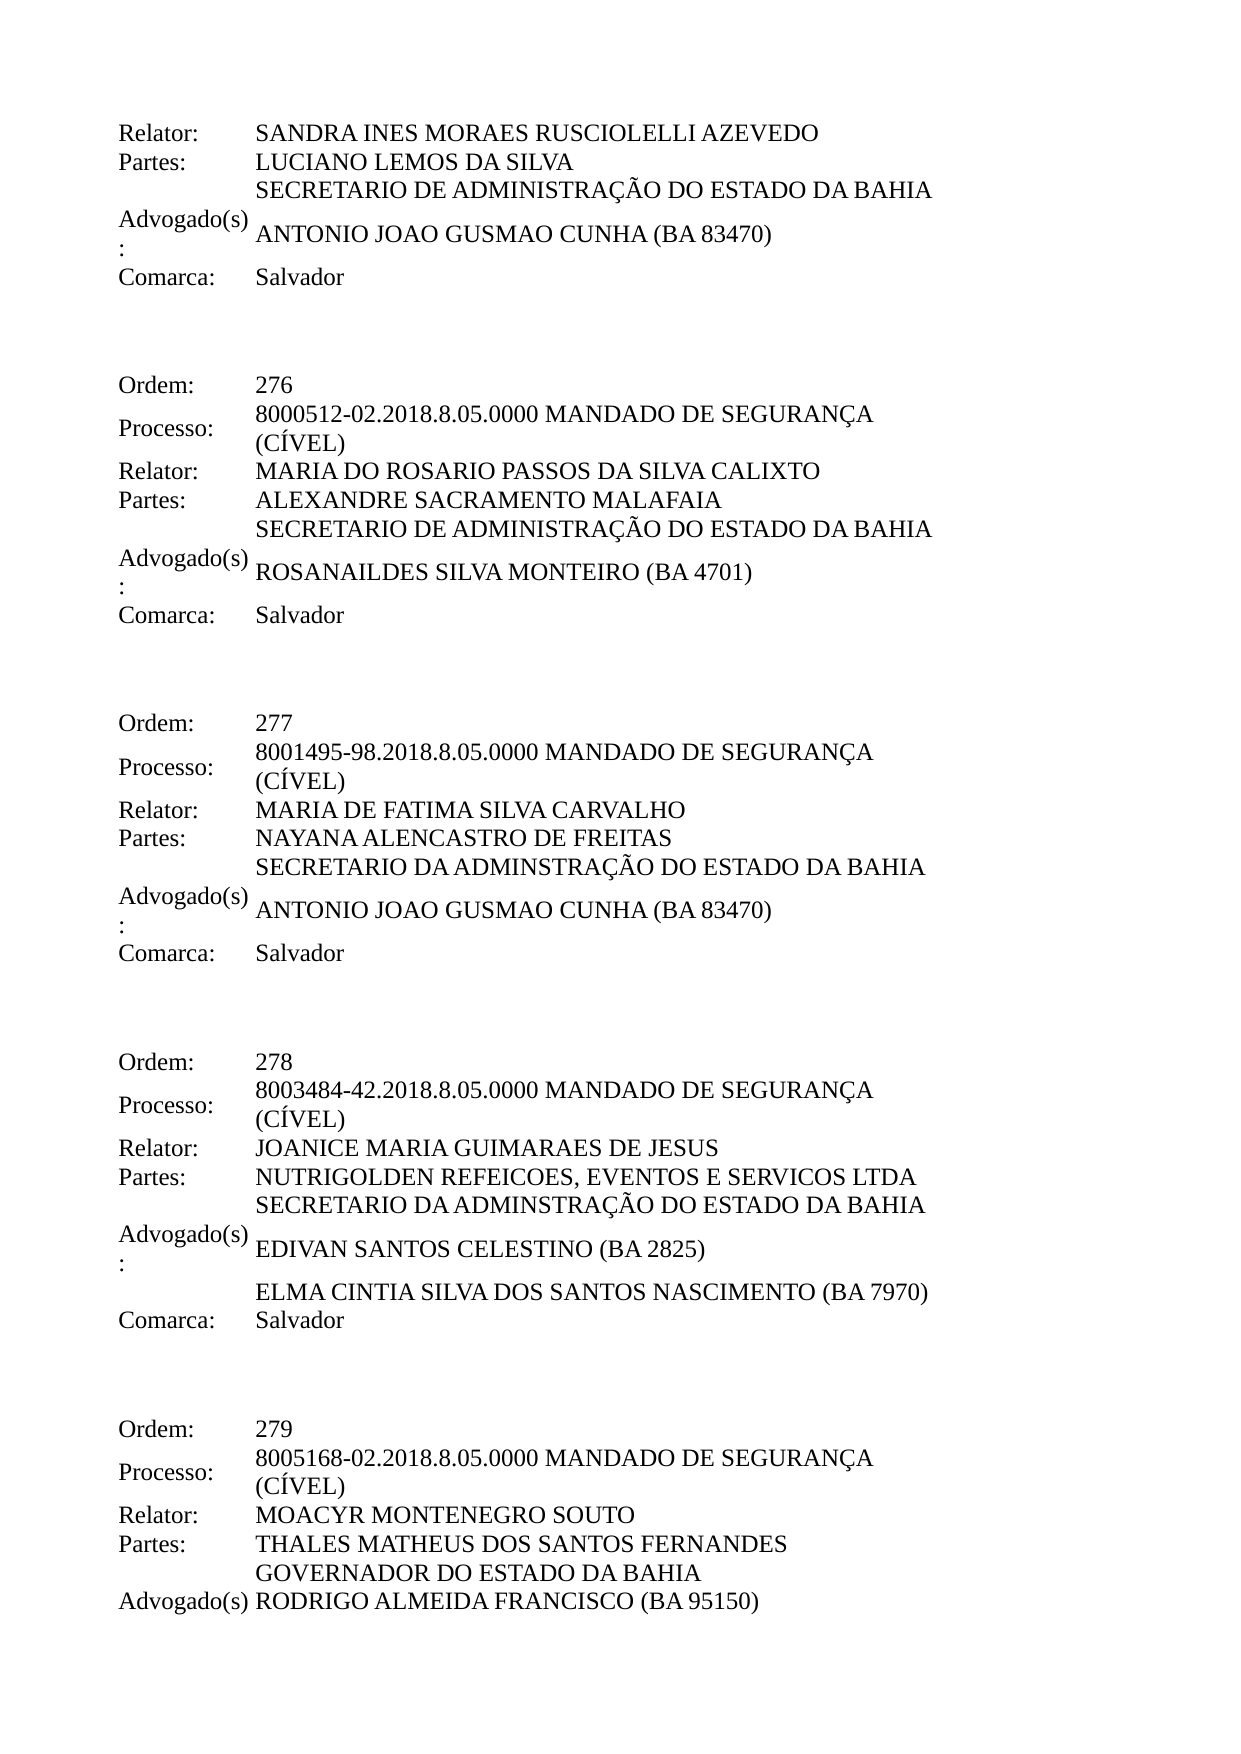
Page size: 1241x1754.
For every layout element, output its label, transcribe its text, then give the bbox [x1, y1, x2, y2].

table_cell NUTRIGOLDEN REFEICOES, EVENTOS E SERVICOS LTDA [255, 1162, 969, 1191]
table_cell [118, 1558, 255, 1586]
table_cell Processo: [118, 1076, 255, 1133]
table_cell ELMA CINTIA SILVA DOS SANTOS NASCIMENTO (BA 7970) [255, 1277, 969, 1306]
table_cell SECRETARIO DE ADMINISTRAÇÃO DO ESTADO DA BAHIA [255, 176, 969, 204]
table_cell Relator: [118, 795, 255, 823]
table_cell MARIA DO ROSARIO PASSOS DA SILVA CALIXTO [255, 456, 969, 485]
table_cell ANTONIO JOAO GUSMAO CUNHA (BA 83470) [255, 204, 969, 262]
table_cell Advogado(s): [118, 543, 255, 600]
table_header 276 [255, 370, 969, 399]
table_cell ANTONIO JOAO GUSMAO CUNHA (BA 83470) [255, 881, 969, 938]
table_cell [118, 1191, 255, 1219]
table_cell THALES MATHEUS DOS SANTOS FERNANDES [255, 1529, 969, 1558]
table_cell 8005168-02.2018.8.05.0000 MANDADO DE SEGURANÇA (CÍVEL) [255, 1443, 969, 1500]
table_cell [118, 852, 255, 881]
table_header 277 [255, 709, 969, 737]
table_cell Partes: [118, 1162, 255, 1191]
table_cell Partes: [118, 1529, 255, 1558]
table_header Ordem: [118, 1047, 255, 1076]
table_cell ROSANAILDES SILVA MONTEIRO (BA 4701) [255, 543, 969, 600]
table_cell SANDRA INES MORAES RUSCIOLELLI AZEVEDO [255, 118, 969, 147]
table_cell Partes: [118, 147, 255, 176]
table_cell SECRETARIO DA ADMINSTRAÇÃO DO ESTADO DA BAHIA [255, 852, 969, 881]
table_cell LUCIANO LEMOS DA SILVA [255, 147, 969, 176]
table_cell [118, 1277, 255, 1306]
table_cell 8003484-42.2018.8.05.0000 MANDADO DE SEGURANÇA (CÍVEL) [255, 1076, 969, 1133]
table_header 278 [255, 1047, 969, 1076]
table_cell Comarca: [118, 939, 255, 967]
table_cell Relator: [118, 118, 255, 147]
table_cell 8000512-02.2018.8.05.0000 MANDADO DE SEGURANÇA (CÍVEL) [255, 399, 969, 456]
table_cell Relator: [118, 456, 255, 485]
table_header Ordem: [118, 370, 255, 399]
table_cell Processo: [118, 737, 255, 795]
table_cell Salvador [255, 262, 969, 291]
table_cell Advogado(s): [118, 881, 255, 938]
table_cell Advogado(s) [118, 1586, 255, 1615]
table_cell Salvador [255, 939, 969, 967]
table_cell Advogado(s): [118, 204, 255, 262]
table_cell GOVERNADOR DO ESTADO DA BAHIA [255, 1558, 969, 1586]
table_cell NAYANA ALENCASTRO DE FREITAS [255, 824, 969, 852]
table_header Ordem: [118, 709, 255, 737]
table_cell Advogado(s): [118, 1219, 255, 1277]
table_cell Processo: [118, 1443, 255, 1500]
table_cell MARIA DE FATIMA SILVA CARVALHO [255, 795, 969, 823]
table_cell [118, 514, 255, 543]
table_cell EDIVAN SANTOS CELESTINO (BA 2825) [255, 1219, 969, 1277]
table_cell Relator: [118, 1500, 255, 1529]
table_cell 8001495-98.2018.8.05.0000 MANDADO DE SEGURANÇA (CÍVEL) [255, 737, 969, 795]
table_cell Processo: [118, 399, 255, 456]
table_cell Comarca: [118, 262, 255, 291]
table_cell Salvador [255, 600, 969, 629]
table_cell SECRETARIO DA ADMINSTRAÇÃO DO ESTADO DA BAHIA [255, 1191, 969, 1219]
table_cell SECRETARIO DE ADMINISTRAÇÃO DO ESTADO DA BAHIA [255, 514, 969, 543]
table_cell ALEXANDRE SACRAMENTO MALAFAIA [255, 485, 969, 514]
table_cell [118, 176, 255, 204]
table_cell Salvador [255, 1306, 969, 1334]
table_cell JOANICE MARIA GUIMARAES DE JESUS [255, 1133, 969, 1162]
table_cell MOACYR MONTENEGRO SOUTO [255, 1500, 969, 1529]
table_cell RODRIGO ALMEIDA FRANCISCO (BA 95150) [255, 1586, 969, 1615]
table_header 279 [255, 1414, 969, 1443]
table_cell Comarca: [118, 600, 255, 629]
table_cell Relator: [118, 1133, 255, 1162]
table_header Ordem: [118, 1414, 255, 1443]
table_cell Partes: [118, 485, 255, 514]
table_cell Comarca: [118, 1306, 255, 1334]
table_cell Partes: [118, 824, 255, 852]
